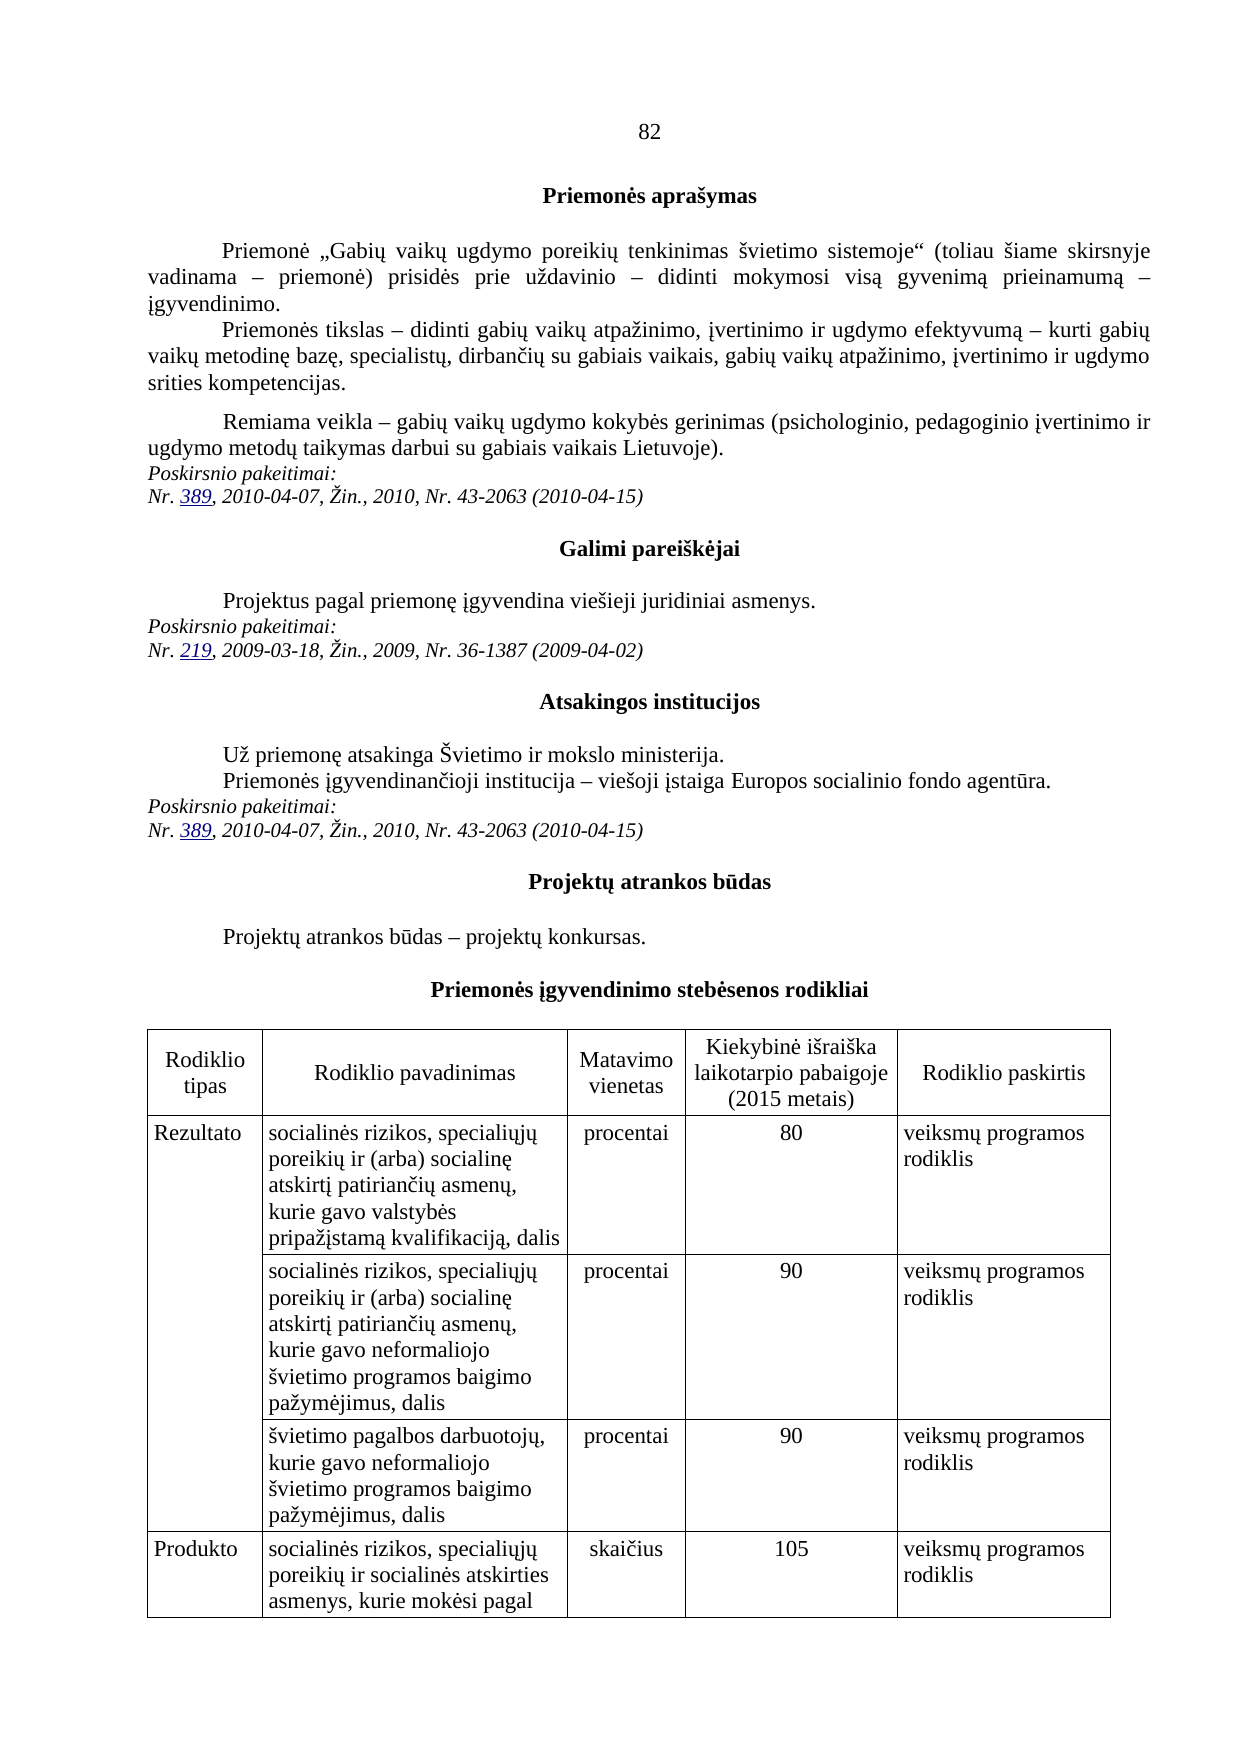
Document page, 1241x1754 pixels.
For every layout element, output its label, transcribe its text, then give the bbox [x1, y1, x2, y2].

text Atsakingos institucijos [148, 688, 1152, 715]
table_cell 90 [686, 1420, 897, 1531]
text Priemonės aprašymas [148, 182, 1152, 208]
table_cell 105 [686, 1532, 897, 1617]
table_header Kiekybinė išraiška laikotarpio pabaigoje (2015 metais) [686, 1030, 897, 1115]
text Priemonė „Gabių vaikų ugdymo poreikių tenkinimas švietimo sistemoje“ (toliau šiame skirsnyje vadinama – priemonė) prisidės prie uždavinio – didinti mokymosi visą gyvenimą prieinamumą – įgyvendinimo. [148, 237, 1152, 316]
table_cell Rezultato [148, 1116, 262, 1531]
table_cell 90 [686, 1255, 897, 1418]
table_cell veiksmų programos rodiklis [898, 1116, 1110, 1253]
table_header Rodiklio paskirtis [898, 1030, 1110, 1115]
table_header Rodiklio pavadinimas [263, 1030, 567, 1115]
table_header Matavimo vienetas [568, 1030, 685, 1115]
text Remiama veikla – gabių vaikų ugdymo kokybės gerinimas (psichologinio, pedagoginio įvertinimo ir ugdymo metodų taikymas darbui su gabiais vaikais Lietuvoje). [148, 408, 1152, 460]
text Galimi pareiškėjai [148, 535, 1152, 561]
text Nr. 389, 2010-04-07, Žin., 2010, Nr. 43-2063 (2010-04-15) [148, 818, 1152, 842]
table_cell švietimo pagalbos darbuotojų, kurie gavo neformaliojo švietimo programos baigimo pažymėjimus, dalis [263, 1420, 567, 1531]
table_cell 80 [686, 1116, 897, 1253]
table_cell procentai [568, 1255, 685, 1418]
text Poskirsnio pakeitimai: [148, 460, 1152, 484]
text Priemonės įgyvendinimo stebėsenos rodikliai [148, 976, 1152, 1002]
text Poskirsnio pakeitimai: [148, 614, 1152, 638]
table_cell veiksmų programos rodiklis [898, 1532, 1110, 1617]
table_cell skaičius [568, 1532, 685, 1617]
text Priemonės įgyvendinančioji institucija – viešoji įstaiga Europos socialinio fondo agentūra. [148, 767, 1152, 794]
text Už priemonę atsakinga Švietimo ir mokslo ministerija. [148, 741, 1152, 767]
table_cell veiksmų programos rodiklis [898, 1255, 1110, 1418]
text Priemonės tikslas – didinti gabių vaikų atpažinimo, įvertinimo ir ugdymo efektyvumą – kurti gabių vaikų metodinę bazę, specialistų, dirbančių su gabiais vaikais, gabių vaikų atpažinimo, įvertinimo ir ugdymo srities kompetencijas. [148, 316, 1152, 395]
table_cell procentai [568, 1420, 685, 1531]
text Projektų atrankos būdas – projektų konkursas. [148, 923, 1152, 950]
text Projektus pagal priemonę įgyvendina viešieji juridiniai asmenys. [148, 588, 1152, 614]
table_cell procentai [568, 1116, 685, 1253]
text Projektų atrankos būdas [148, 868, 1152, 895]
table_header Rodiklio tipas [148, 1030, 262, 1115]
table_cell Produkto [148, 1532, 262, 1617]
table_cell socialinės rizikos, specialiųjų poreikių ir (arba) socialinę atskirtį patiriančių asmenų, kurie gavo neformaliojo švietimo programos baigimo pažymėjimus, dalis [263, 1255, 567, 1418]
table_cell socialinės rizikos, specialiųjų poreikių ir (arba) socialinę atskirtį patiriančių asmenų, kurie gavo valstybės pripažįstamą kvalifikaciją, dalis [263, 1116, 567, 1253]
table_cell socialinės rizikos, specialiųjų poreikių ir socialinės atskirties asmenys, kurie mokėsi pagal [263, 1532, 567, 1617]
table_cell veiksmų programos rodiklis [898, 1420, 1110, 1531]
text Nr. 219, 2009-03-18, Žin., 2009, Nr. 36-1387 (2009-04-02) [148, 638, 1152, 662]
text Poskirsnio pakeitimai: [148, 794, 1152, 818]
text Nr. 389, 2010-04-07, Žin., 2010, Nr. 43-2063 (2010-04-15) [148, 484, 1152, 508]
